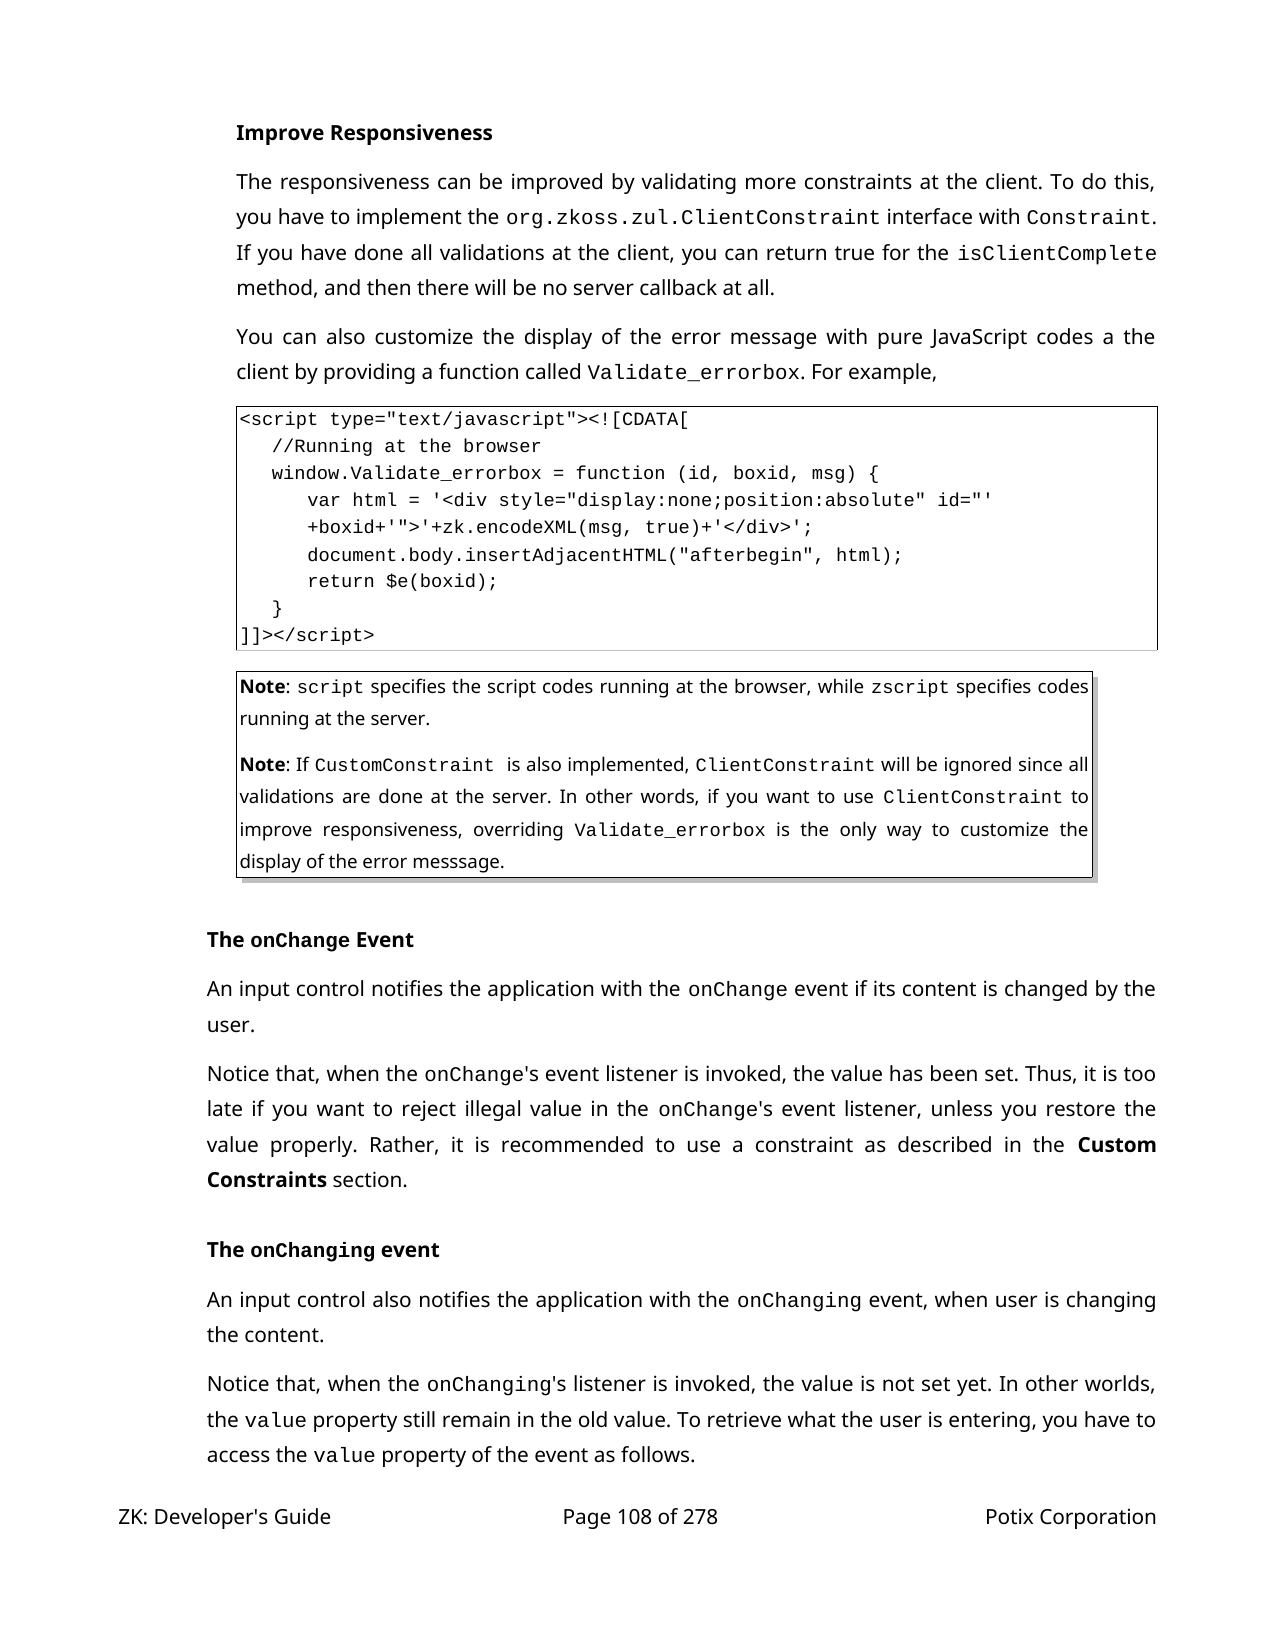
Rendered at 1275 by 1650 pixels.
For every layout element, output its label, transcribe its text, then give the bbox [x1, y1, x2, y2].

text ]]></script> [237, 623, 1157, 650]
text <script type="text/javascript"><![CDATA[ [237, 407, 1157, 431]
text var html = '<div style="display:none;position:absolute" id="' [237, 488, 1157, 512]
text Notice that, when the onChange's event listener is invoked, the value has been set. Thus, it is too late if you want to reject illegal value in the onChange's event listener, unless you restore the value properly. Rather, it is recommended to use a constraint as described in the Custom Constraints section. [207, 1059, 1157, 1193]
text Notice that, when the onChanging's listener is invoked, the value is not set yet. In other worlds, the value property still remain in the old value. To retrieve what the user is entering, you have to access the value property of the event as follows. [207, 1369, 1157, 1469]
text An input control notifies the application with the onChange event if its content is changed by the user. [207, 974, 1157, 1038]
text Note: script specifies the script codes running at the browser, while zscript specifies codes running at the server. [237, 672, 1092, 731]
text An input control also notifies the application with the onChanging event, when user is changing the content. [207, 1285, 1157, 1348]
text Note: If CustomConstraint is also implemented, ClientConstraint will be ignored since all validations are done at the server. In other words, if you want to use ClientConstraint to improve responsiveness, overriding Validate_errorbox is the only way to customize the display of the error messsage. [237, 749, 1092, 877]
text window.Validate_errorbox = function (id, boxid, msg) { [237, 461, 1157, 485]
text +boxid+'">'+zk.encodeXML(msg, true)+'</div>'; [237, 515, 1157, 539]
text You can also customize the display of the error message with pure JavaScript codes a the client by providing a function called Validate_errorbox. For example, [236, 322, 1157, 386]
subtitle The onChange Event [207, 925, 1157, 954]
text The responsiveness can be improved by validating more constraints at the client. To do this, you have to implement the org.zkoss.zul.ClientConstraint interface with Constraint. If you have done all validations at the client, you can return true for the isClientComplete method, and then there will be no server callback at all. [236, 167, 1157, 301]
text //Running at the browser [237, 434, 1157, 458]
subtitle The onChanging event [207, 1236, 1157, 1264]
text document.body.insertAdjacentHTML("afterbegin", html); return $e(boxid); } [237, 542, 1157, 620]
subtitle Improve Responsiveness [236, 118, 1157, 146]
